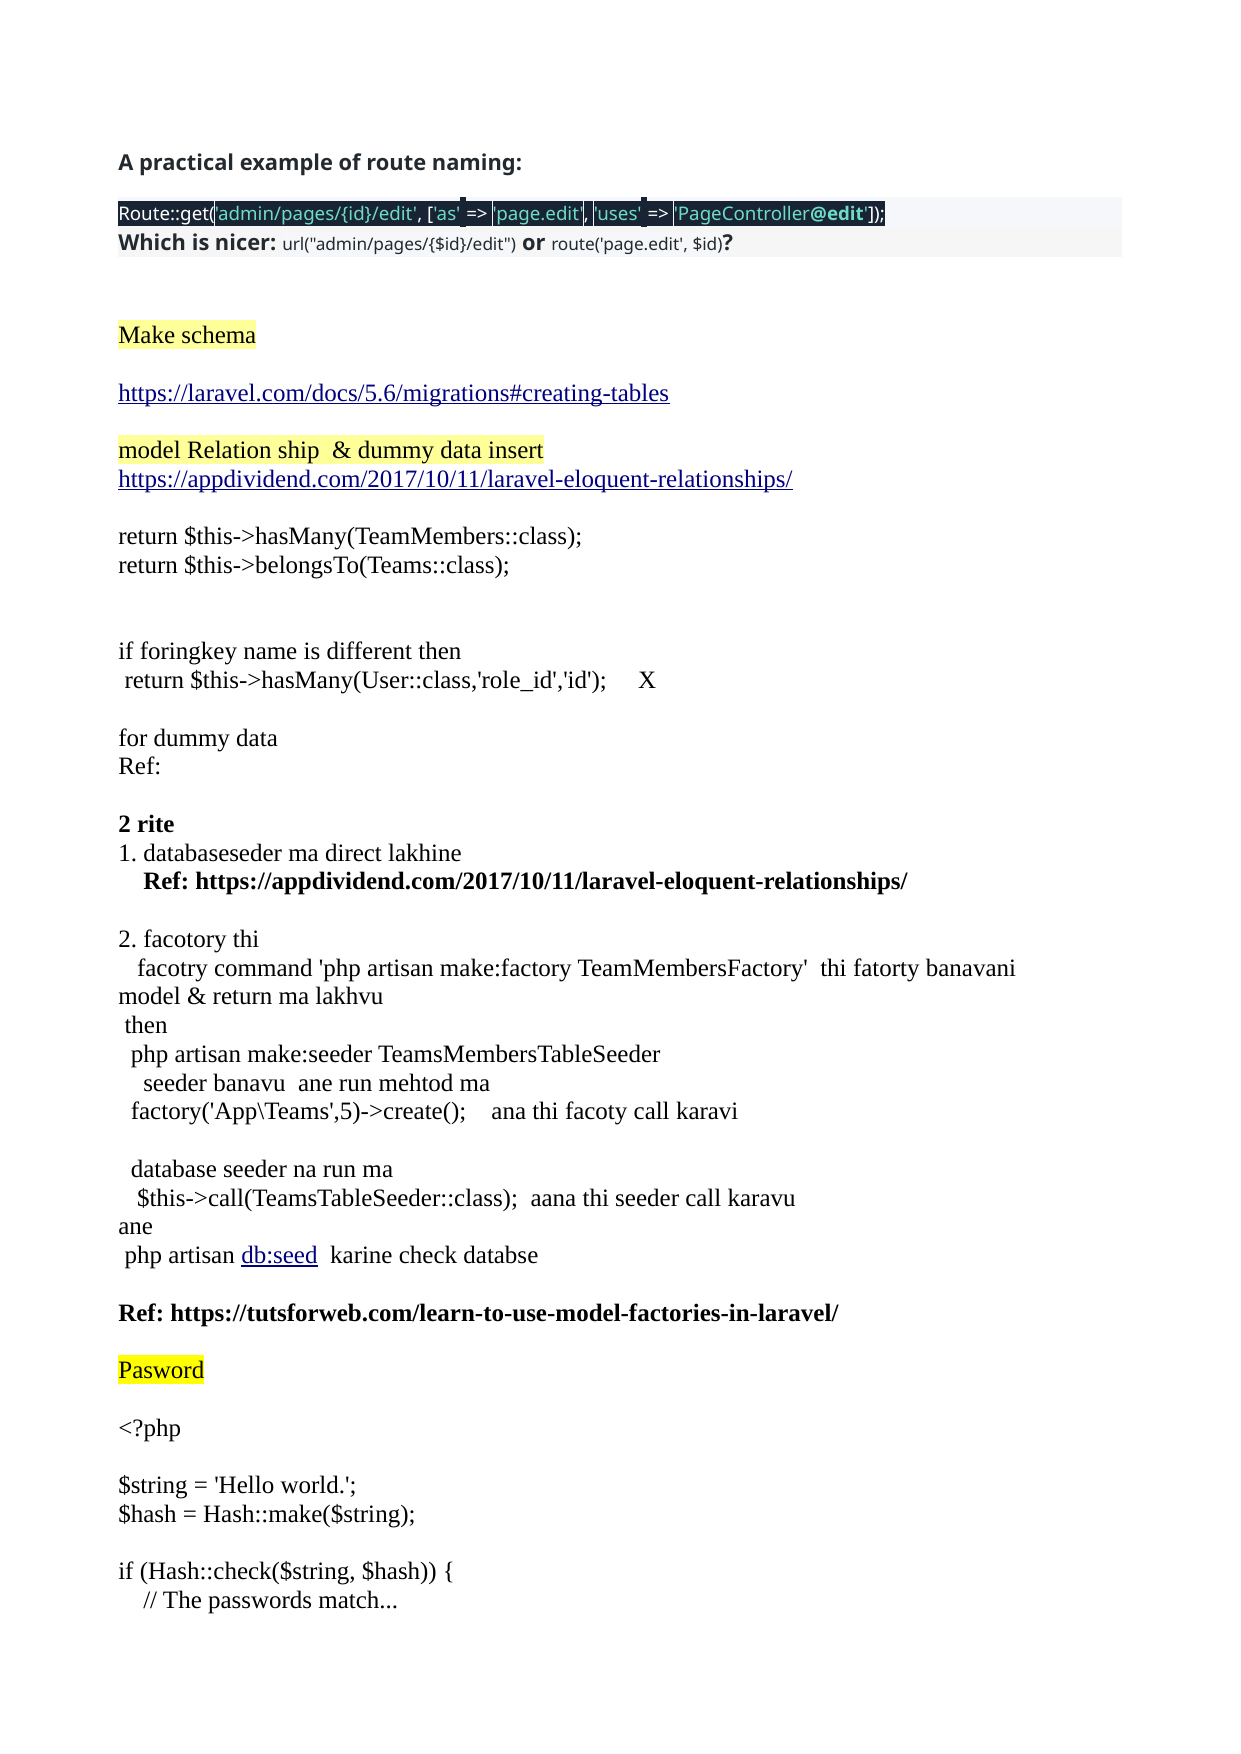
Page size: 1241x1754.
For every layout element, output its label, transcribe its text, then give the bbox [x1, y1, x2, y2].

text Make schema [118, 320, 1122, 349]
text https://laravel.com/docs/5.6/migrations#creating-tables [118, 378, 1122, 406]
text $this->call(TeamsTableSeeder::class); aana thi seeder call karavu [118, 1183, 1122, 1211]
text $string = 'Hello world.'; [118, 1470, 1122, 1499]
text 2. facotory thi [118, 924, 1122, 953]
text if (Hash::check($string, $hash)) { [118, 1556, 1122, 1585]
text database seeder na run ma [118, 1154, 1122, 1183]
text return $this->belongsTo(Teams::class); [118, 550, 1122, 579]
text model Relation ship & dummy data insert [118, 435, 1122, 464]
text // The passwords match... [118, 1585, 1122, 1614]
text A practical example of route naming: [118, 147, 1122, 177]
text https://appdividend.com/2017/10/11/laravel-eloquent-relationships/ [118, 464, 1122, 493]
text ane [118, 1211, 1122, 1240]
text Route::get('admin/pages/{id}/edit', ['as' => 'page.edit', 'uses' => 'PageController@edit']); [118, 197, 1122, 227]
text return $this->hasMany(User::class,'role_id','id'); X [118, 665, 1122, 694]
text factory('App\Teams',5)->create(); ana thi facoty call karavi [118, 1096, 1122, 1125]
text Which is nicer: url("admin/pages/{$id}/edit") or route('page.edit', $id)? [118, 227, 1122, 257]
text php artisan db:seed karine check databse [118, 1240, 1122, 1269]
text Ref: [118, 751, 1122, 780]
text <?php [118, 1413, 1122, 1441]
text 2 rite [118, 809, 1122, 838]
text return $this->hasMany(TeamMembers::class); [118, 521, 1122, 550]
text model & return ma lakhvu [118, 981, 1122, 1010]
text if foringkey name is different then [118, 636, 1122, 665]
text seeder banavu ane run mehtod ma [118, 1068, 1122, 1096]
text php artisan make:seeder TeamsMembersTableSeeder [118, 1039, 1122, 1068]
text $hash = Hash::make($string); [118, 1499, 1122, 1528]
text facotry command 'php artisan make:factory TeamMembersFactory' thi fatorty banavani [118, 953, 1122, 981]
text then [118, 1010, 1122, 1039]
text Ref: https://tutsforweb.com/learn-to-use-model-factories-in-laravel/ [118, 1298, 1122, 1326]
text Pasword [118, 1355, 1122, 1384]
text Ref: https://appdividend.com/2017/10/11/laravel-eloquent-relationships/ [118, 866, 1122, 895]
text 1. databaseseder ma direct lakhine [118, 838, 1122, 866]
text for dummy data [118, 723, 1122, 751]
